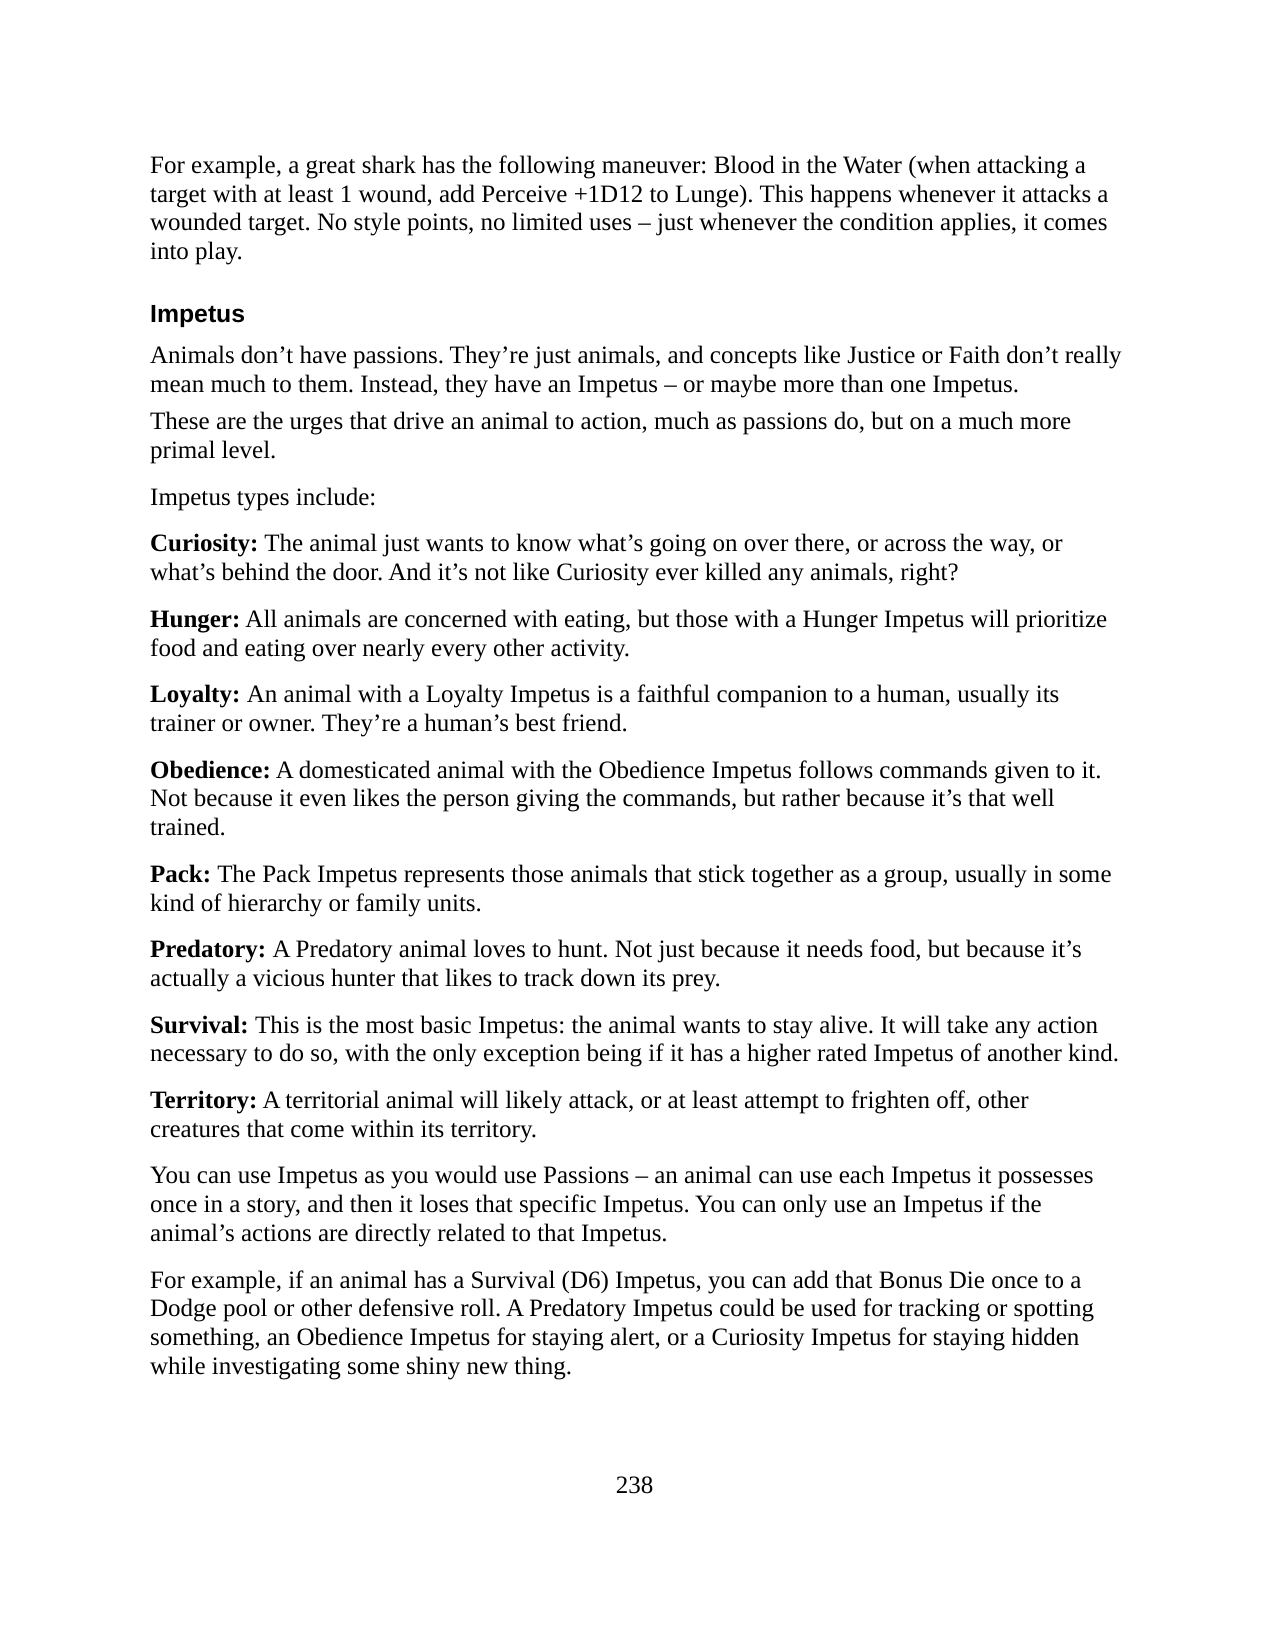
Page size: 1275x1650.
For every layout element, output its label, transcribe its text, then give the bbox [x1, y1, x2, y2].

text Animals don’t have passions. They’re just animals, and concepts like Justice or Faith don’t really mean much to them. Instead, they have an Impetus – or maybe more than one Impetus. [150, 340, 1125, 397]
subtitle Impetus [150, 299, 1125, 327]
text These are the urges that drive an animal to action, much as passions do, but on a much more primal level. [150, 406, 1125, 464]
text For example, a great shark has the following maneuver: Blood in the Water (when attacking a target with at least 1 wound, add Perceive +1D12 to Lunge). This happens whenever it attacks a wounded target. No style points, no limited uses – just whenever the condition applies, it comes into play. [150, 150, 1125, 265]
text Obedience: A domesticated animal with the Obedience Impetus follows commands given to it. Not because it even likes the person giving the commands, but rather because it’s that well trained. [150, 755, 1125, 841]
text Predatory: A Predatory animal loves to hunt. Not just because it needs food, but because it’s actually a vicious hunter that likes to track down its prey. [150, 934, 1125, 992]
text Hunger: All animals are concerned with eating, but those with a Hunger Impetus will prioritize food and eating over nearly every other activity. [150, 604, 1125, 661]
text Survival: This is the most basic Impetus: the animal wants to stay alive. It will take any action necessary to do so, with the only exception being if it has a higher rated Impetus of another kind. [150, 1010, 1125, 1067]
text You can use Impetus as you would use Passions – an animal can use each Impetus it possesses once in a story, and then it loses that specific Impetus. You can only use an Impetus if the animal’s actions are directly related to that Impetus. [150, 1161, 1125, 1247]
text For example, if an animal has a Survival (D6) Impetus, you can add that Bonus Die once to a Dodge pool or other defensive roll. A Predatory Impetus could be used for tracking or spotting something, an Obedience Impetus for staying alert, or a Curiosity Impetus for staying hidden while investigating some shiny new thing. [150, 1265, 1125, 1380]
text Loyalty: An animal with a Loyalty Impetus is a faithful companion to a human, usually its trainer or owner. They’re a human’s best friend. [150, 679, 1125, 737]
text Curiosity: The animal just wants to know what’s going on over there, or across the way, or what’s behind the door. And it’s not like Curiosity ever killed any animals, right? [150, 528, 1125, 586]
text Pack: The Pack Impetus represents those animals that stick together as a group, usually in some kind of hierarchy or family units. [150, 859, 1125, 916]
text Territory: A territorial animal will likely attack, or at least attempt to frighten off, other creatures that come within its territory. [150, 1085, 1125, 1143]
text Impetus types include: [150, 482, 1125, 511]
